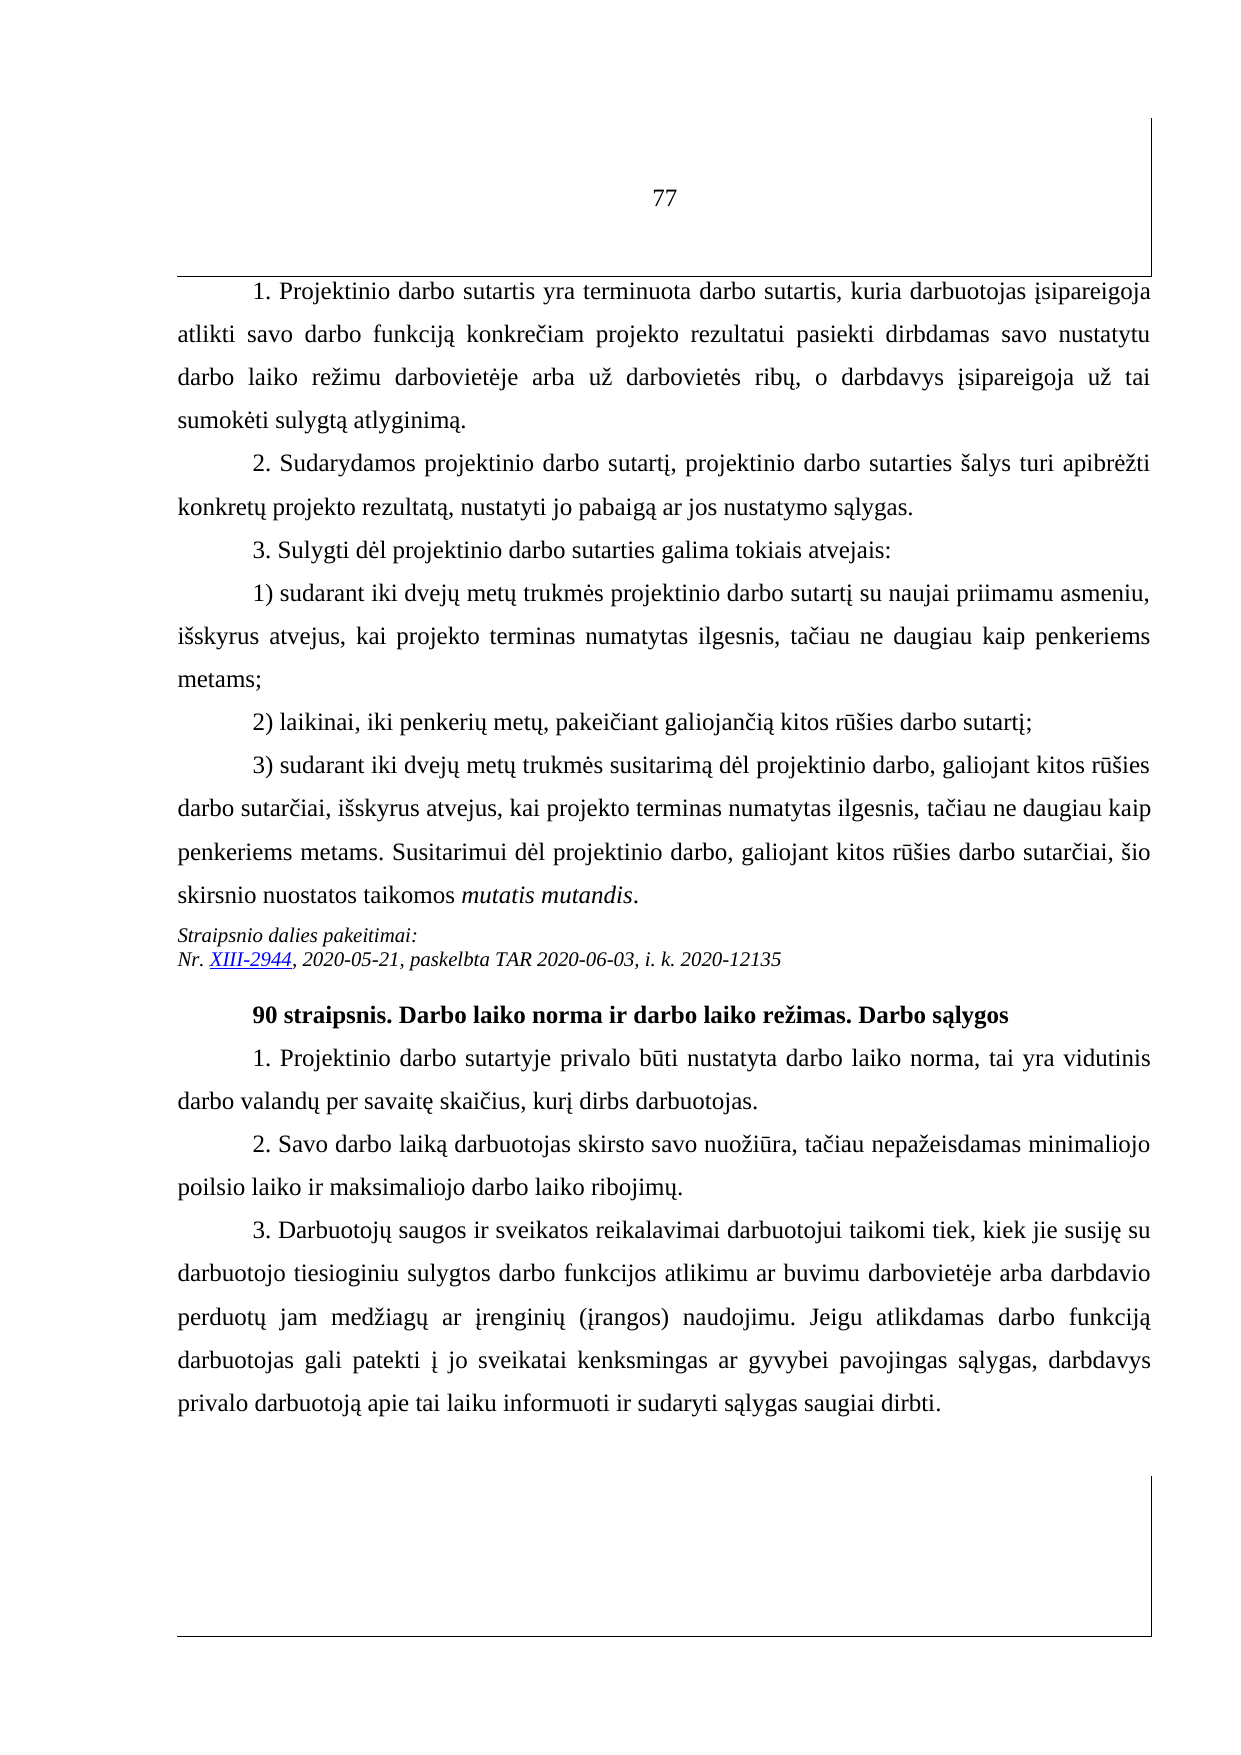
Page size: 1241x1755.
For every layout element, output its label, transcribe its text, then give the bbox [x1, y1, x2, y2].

text 3) sudarant iki dvejų metų trukmės susitarimą dėl projektinio darbo, galiojant kitos rūšies darbo sutarčiai, išskyrus atvejus, kai projekto terminas numatytas ilgesnis, tačiau ne daugiau kaip penkeriems metams. Susitarimui dėl projektinio darbo, galiojant kitos rūšies darbo sutarčiai, šio skirsnio nuostatos taikomos mutatis mutandis. [177, 750, 1152, 908]
subtitle 90 straipsnis. Darbo laiko norma ir darbo laiko režimas. Darbo sąlygos [177, 1000, 1152, 1028]
text 2. Savo darbo laiką darbuotojas skirsto savo nuožiūra, tačiau nepažeisdamas minimaliojo poilsio laiko ir maksimaliojo darbo laiko ribojimų. [177, 1129, 1152, 1201]
text 1. Projektinio darbo sutartyje privalo būti nustatyta darbo laiko norma, tai yra vidutinis darbo valandų per savaitę skaičius, kurį dirbs darbuotojas. [177, 1043, 1152, 1115]
text 3. Darbuotojų saugos ir sveikatos reikalavimai darbuotojui taikomi tiek, kiek jie susiję su darbuotojo tiesioginiu sulygtos darbo funkcijos atlikimu ar buvimu darbovietėje arba darbdavio perduotų jam medžiagų ar įrenginių (įrangos) naudojimu. Jeigu atlikdamas darbo funkciją darbuotojas gali patekti į jo sveikatai kenksmingas ar gyvybei pavojingas sąlygas, darbdavys privalo darbuotoją apie tai laiku informuoti ir sudaryti sąlygas saugiai dirbti. [177, 1215, 1152, 1417]
text Nr. XIII-2944, 2020-05-21, paskelbta TAR 2020-06-03, i. k. 2020-12135 [177, 947, 1152, 971]
text 2) laikinai, iki penkerių metų, pakeičiant galiojančią kitos rūšies darbo sutartį; [177, 707, 1152, 736]
text 2. Sudarydamos projektinio darbo sutartį, projektinio darbo sutarties šalys turi apibrėžti konkretų projekto rezultatą, nustatyti jo pabaigą ar jos nustatymo sąlygas. [177, 448, 1152, 520]
text 1) sudarant iki dvejų metų trukmės projektinio darbo sutartį su naujai priimamu asmeniu, išskyrus atvejus, kai projekto terminas numatytas ilgesnis, tačiau ne daugiau kaip penkeriems metams; [177, 578, 1152, 693]
text Straipsnio dalies pakeitimai: [177, 923, 1152, 947]
text 3. Sulygti dėl projektinio darbo sutarties galima tokiais atvejais: [177, 535, 1152, 563]
text 1. Projektinio darbo sutartis yra terminuota darbo sutartis, kuria darbuotojas įsipareigoja atlikti savo darbo funkciją konkrečiam projekto rezultatui pasiekti dirbdamas savo nustatytu darbo laiko režimu darbovietėje arba už darbovietės ribų, o darbdavys įsipareigoja už tai sumokėti sulygtą atlyginimą. [177, 276, 1152, 434]
